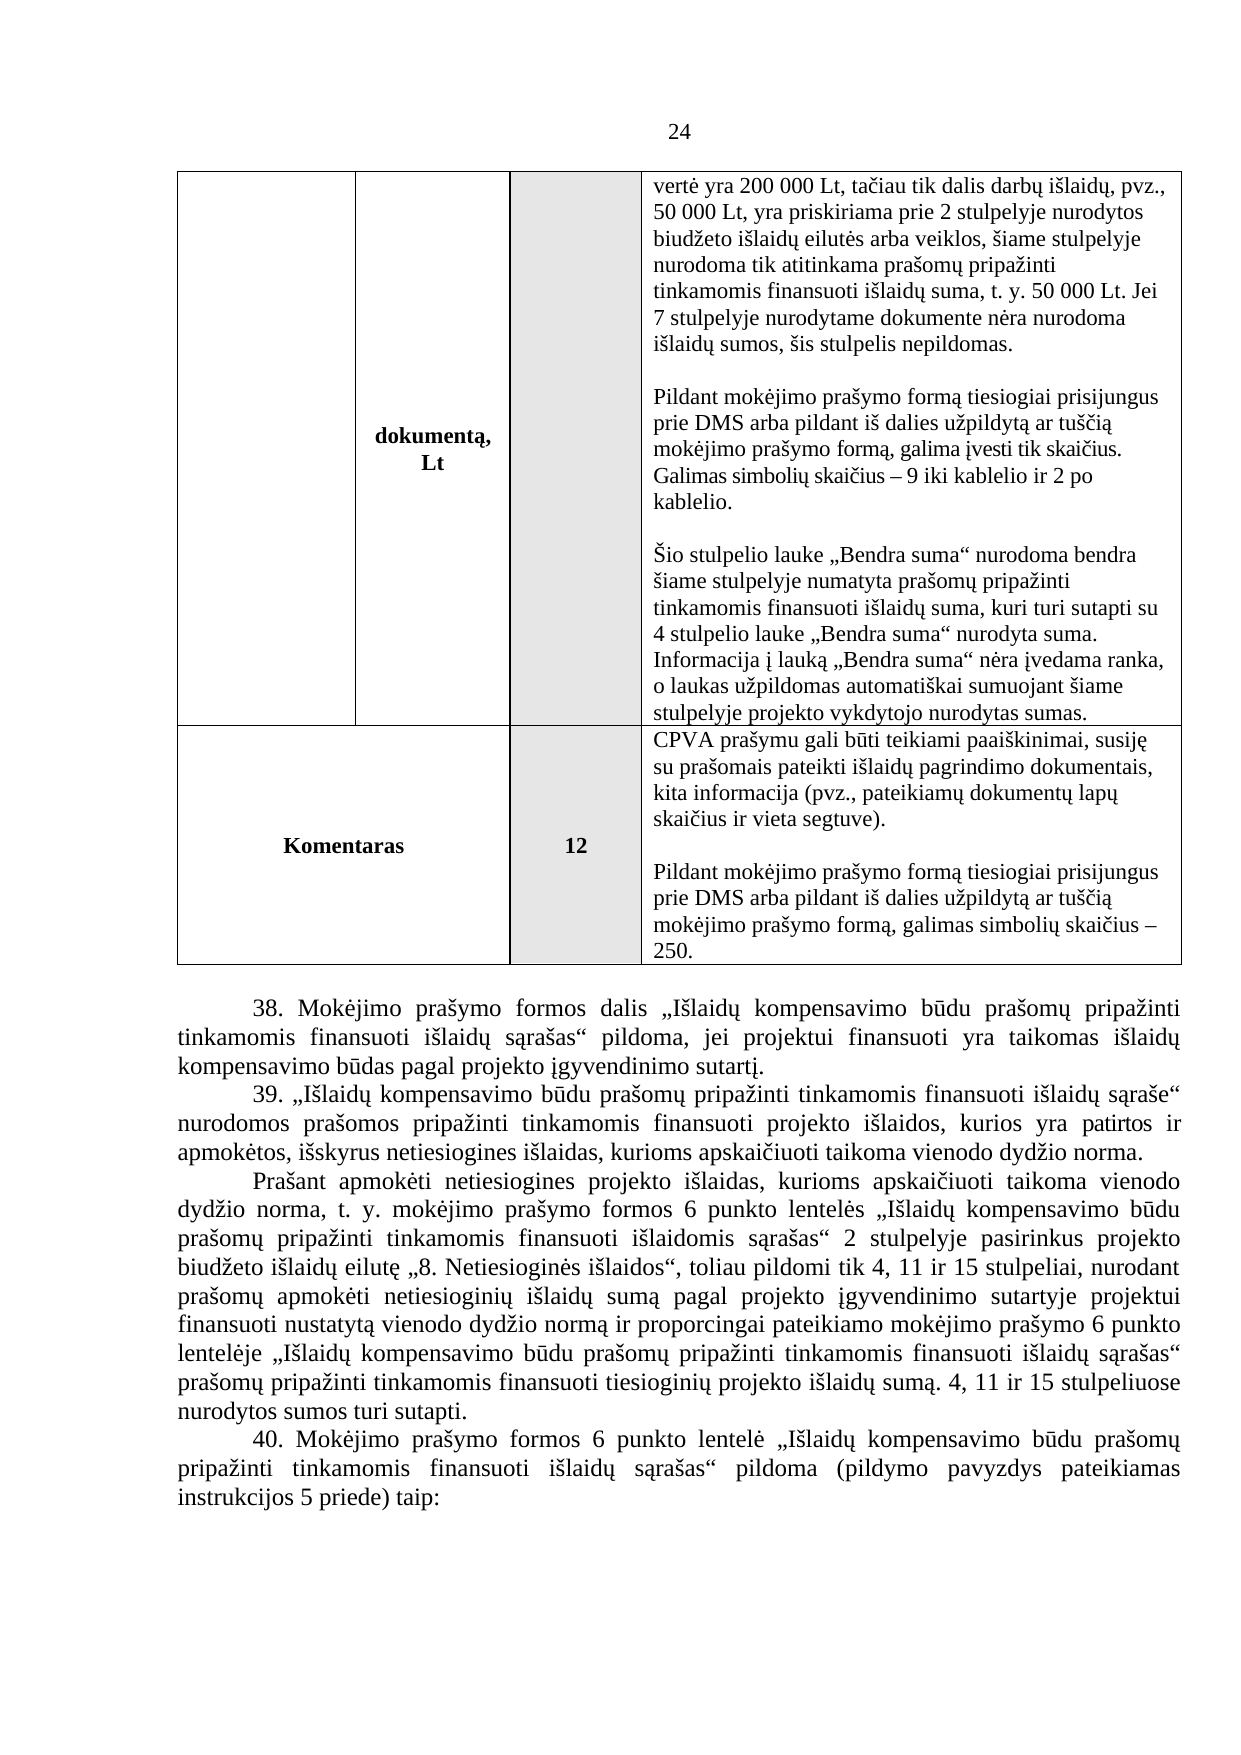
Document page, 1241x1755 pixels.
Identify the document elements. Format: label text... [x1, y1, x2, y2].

table_cell Komentaras [178, 726, 509, 963]
text 39. „Išlaidų kompensavimo būdu prašomų pripažinti tinkamomis finansuoti išlaidų sąraše“ nurodomos prašomos pripažinti tinkamomis finansuoti projekto išlaidos, kurios yra patirtos ir apmokėtos, išskyrus netiesiogines išlaidas, kurioms apskaičiuoti taikoma vienodo dydžio norma. [177, 1079, 1181, 1166]
table_cell vertė yra 200 000 Lt, tačiau tik dalis darbų išlaidų, pvz., 50 000 Lt, yra priskiriama prie 2 stulpelyje nurodytos biudžeto išlaidų eilutės arba veiklos, šiame stulpelyje nurodoma tik atitinkama prašomų pripažinti tinkamomis finansuoti išlaidų suma, t. y. 50 000 Lt. Jei 7 stulpelyje nurodytame dokumente nėra nurodoma išlaidų sumos, šis stulpelis nepildomas. Pildant mokėjimo prašymo formą tiesiogiai prisijungus prie DMS arba pildant iš dalies užpildytą ar tuščią mokėjimo prašymo formą, galima įvesti tik skaičius. Galimas simbolių skaičius – 9 iki kablelio ir 2 po kablelio. Šio stulpelio lauke „Bendra suma“ nurodoma bendra šiame stulpelyje numatyta prašomų pripažinti tinkamomis finansuoti išlaidų suma, kuri turi sutapti su 4 stulpelio lauke „Bendra suma“ nurodyta suma. Informacija į lauką „Bendra suma“ nėra įvedama ranka, o laukas užpildomas automatiškai sumuojant šiame stulpelyje projekto vykdytojo nurodytas sumas. [642, 172, 1181, 725]
table_cell [178, 172, 355, 725]
table_cell 12 [511, 726, 641, 963]
table_cell dokumentą, Lt [356, 172, 509, 725]
table_cell CPVA prašymu gali būti teikiami paaiškinimai, susiję su prašomais pateikti išlaidų pagrindimo dokumentais, kita informacija (pvz., pateikiamų dokumentų lapų skaičius ir vieta segtuve). Pildant mokėjimo prašymo formą tiesiogiai prisijungus prie DMS arba pildant iš dalies užpildytą ar tuščią mokėjimo prašymo formą, galimas simbolių skaičius – 250. [642, 726, 1181, 963]
text Prašant apmokėti netiesiogines projekto išlaidas, kurioms apskaičiuoti taikoma vienodo dydžio norma, t. y. mokėjimo prašymo formos 6 punkto lentelės „Išlaidų kompensavimo būdu prašomų pripažinti tinkamomis finansuoti išlaidomis sąrašas“ 2 stulpelyje pasirinkus projekto biudžeto išlaidų eilutę „8. Netiesioginės išlaidos“, toliau pildomi tik 4, 11 ir 15 stulpeliai, nurodant prašomų apmokėti netiesioginių išlaidų sumą pagal projekto įgyvendinimo sutartyje projektui finansuoti nustatytą vienodo dydžio normą ir proporcingai pateikiamo mokėjimo prašymo 6 punkto lentelėje „Išlaidų kompensavimo būdu prašomų pripažinti tinkamomis finansuoti išlaidų sąrašas“ prašomų pripažinti tinkamomis finansuoti tiesioginių projekto išlaidų sumą. 4, 11 ir 15 stulpeliuose nurodytos sumos turi sutapti. [177, 1166, 1181, 1424]
table_cell [511, 172, 641, 725]
text 38. Mokėjimo prašymo formos dalis „Išlaidų kompensavimo būdu prašomų pripažinti tinkamomis finansuoti išlaidų sąrašas“ pildoma, jei projektui finansuoti yra taikomas išlaidų kompensavimo būdas pagal projekto įgyvendinimo sutartį. [177, 993, 1181, 1079]
text 40. Mokėjimo prašymo formos 6 punkto lentelė „Išlaidų kompensavimo būdu prašomų pripažinti tinkamomis finansuoti išlaidų sąrašas“ pildoma (pildymo pavyzdys pateikiamas instrukcijos 5 priede) taip: [177, 1424, 1181, 1511]
